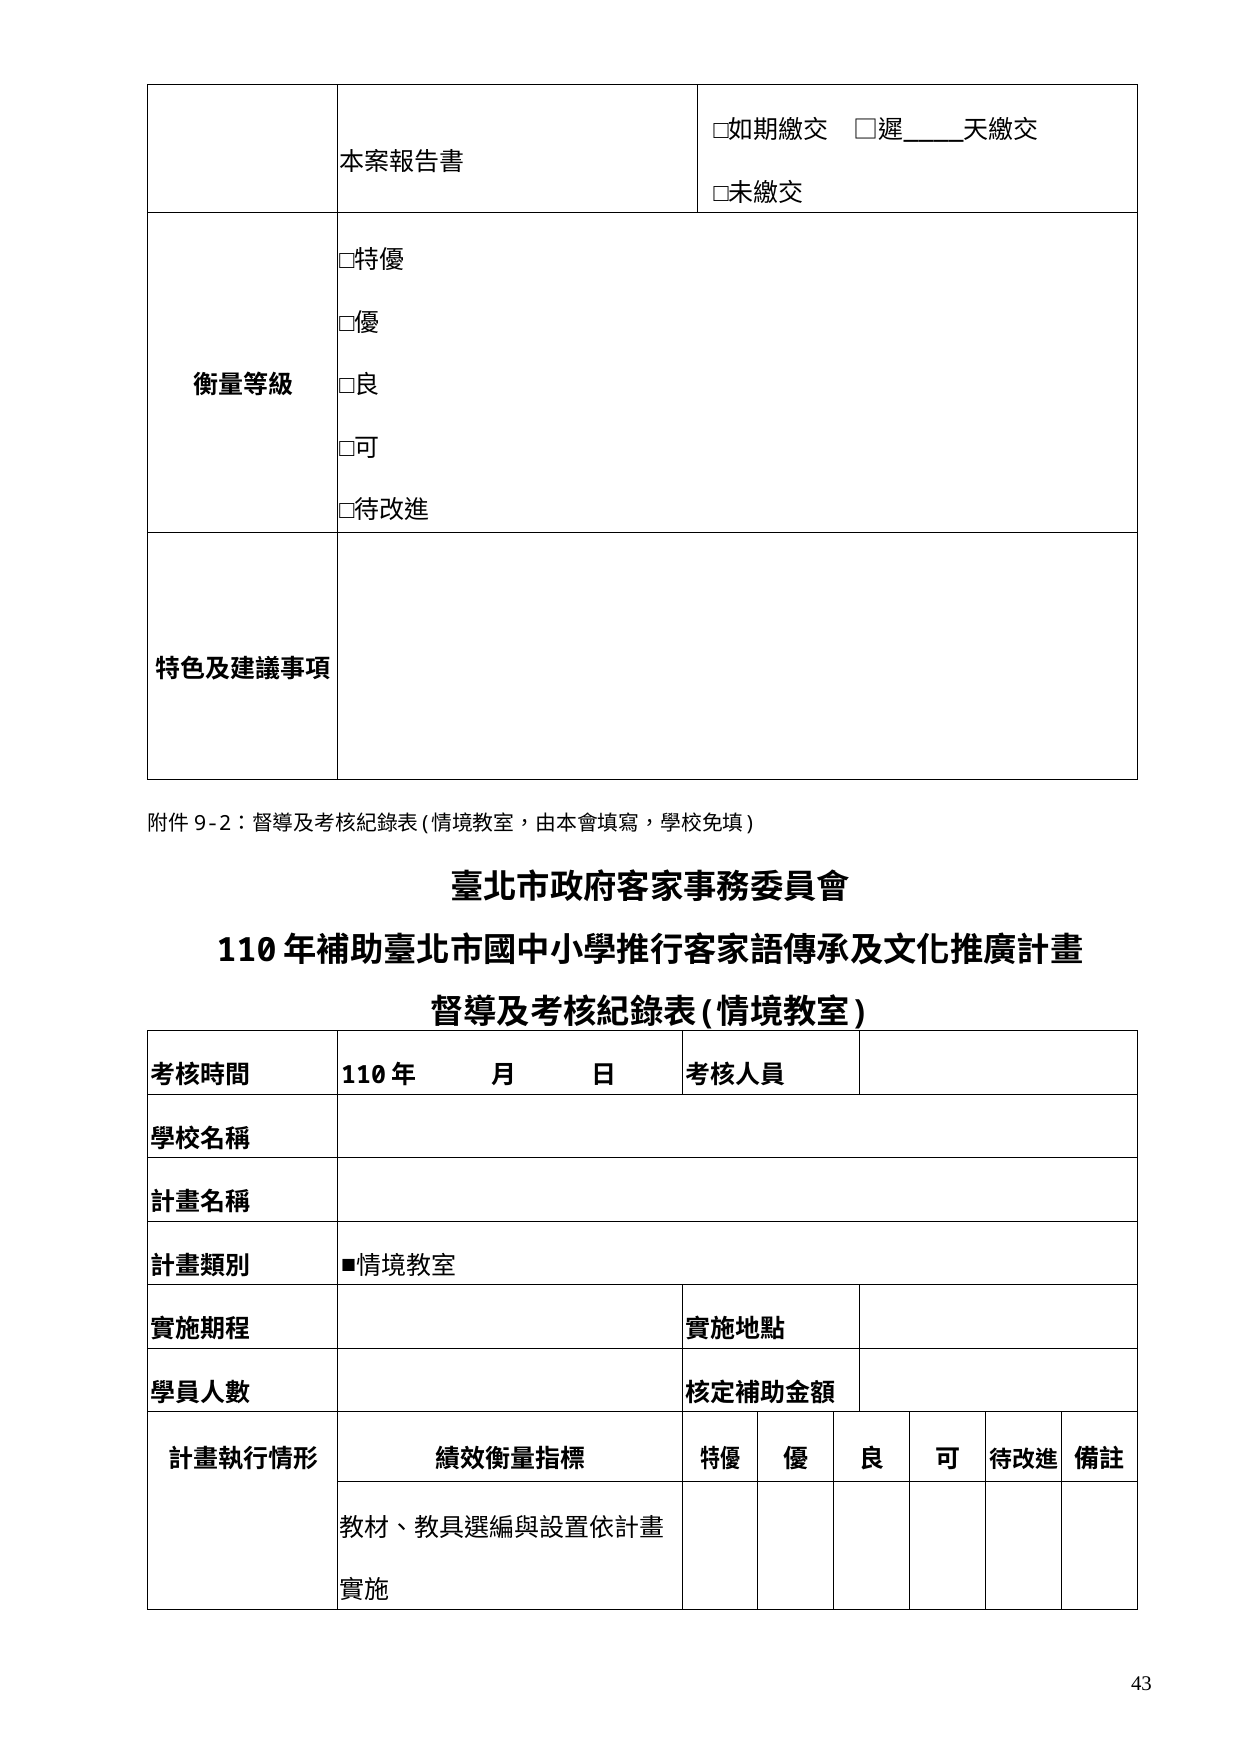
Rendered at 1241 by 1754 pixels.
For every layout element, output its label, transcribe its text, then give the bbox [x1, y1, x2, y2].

table_cell 計畫名稱 [148, 1158, 337, 1221]
table_cell [683, 1482, 757, 1609]
text 臺北市政府客家事務委員會 [148, 842, 1152, 905]
table_cell [338, 1349, 682, 1411]
table_cell 實施期程 [148, 1285, 337, 1348]
table_cell [338, 1095, 1137, 1157]
table_header 考核人員 [683, 1031, 859, 1093]
table_cell [834, 1482, 909, 1609]
table_header 考核時間 [148, 1031, 337, 1093]
table_cell [758, 1482, 833, 1609]
table_cell [1062, 1482, 1137, 1609]
text 110年補助臺北市國中小學推行客家語傳承及文化推廣計畫 [148, 905, 1152, 967]
table_cell [338, 1285, 682, 1348]
text 附件9-2：督導及考核紀錄表(情境教室，由本會填寫，學校免填) [148, 780, 1152, 842]
table_cell [910, 1482, 985, 1609]
table_cell [338, 1158, 1137, 1221]
table_cell [860, 1349, 1137, 1411]
table_cell □如期繳交 □遲____天繳交 □未繳交 [698, 85, 1137, 212]
table_cell 待改進 [986, 1412, 1061, 1481]
table_cell 教材、教具選編與設置依計畫實施 [338, 1482, 682, 1609]
table_cell 特色及建議事項 [148, 533, 337, 779]
table_cell [338, 533, 1137, 779]
table_cell 計畫類別 [148, 1222, 337, 1284]
table_cell [860, 1285, 1137, 1348]
table_cell 學校名稱 [148, 1095, 337, 1157]
table_cell [986, 1482, 1061, 1609]
table_cell 績效衡量指標 [338, 1412, 682, 1481]
table_cell 實施地點 [683, 1285, 859, 1348]
table_cell 備註 [1062, 1412, 1137, 1481]
table_cell 計畫執行情形 [148, 1412, 337, 1609]
table_cell ■情境教室 [338, 1222, 1137, 1284]
table_cell 良 [834, 1412, 909, 1481]
table_cell 特優 [683, 1412, 757, 1481]
table_cell 核定補助金額 [683, 1349, 859, 1411]
table_header [860, 1031, 1137, 1093]
table_cell 本案報告書 [338, 85, 697, 212]
table_cell 優 [758, 1412, 833, 1481]
table_cell 學員人數 [148, 1349, 337, 1411]
table_cell □特優 □優 □良 □可 □待改進 [338, 213, 1137, 532]
table_cell 衡量等級 [148, 213, 337, 532]
table_header 110年 月 日 [338, 1031, 682, 1093]
text 督導及考核紀錄表(情境教室) [148, 967, 1152, 1030]
table_cell [148, 85, 337, 212]
table_cell 可 [910, 1412, 985, 1481]
